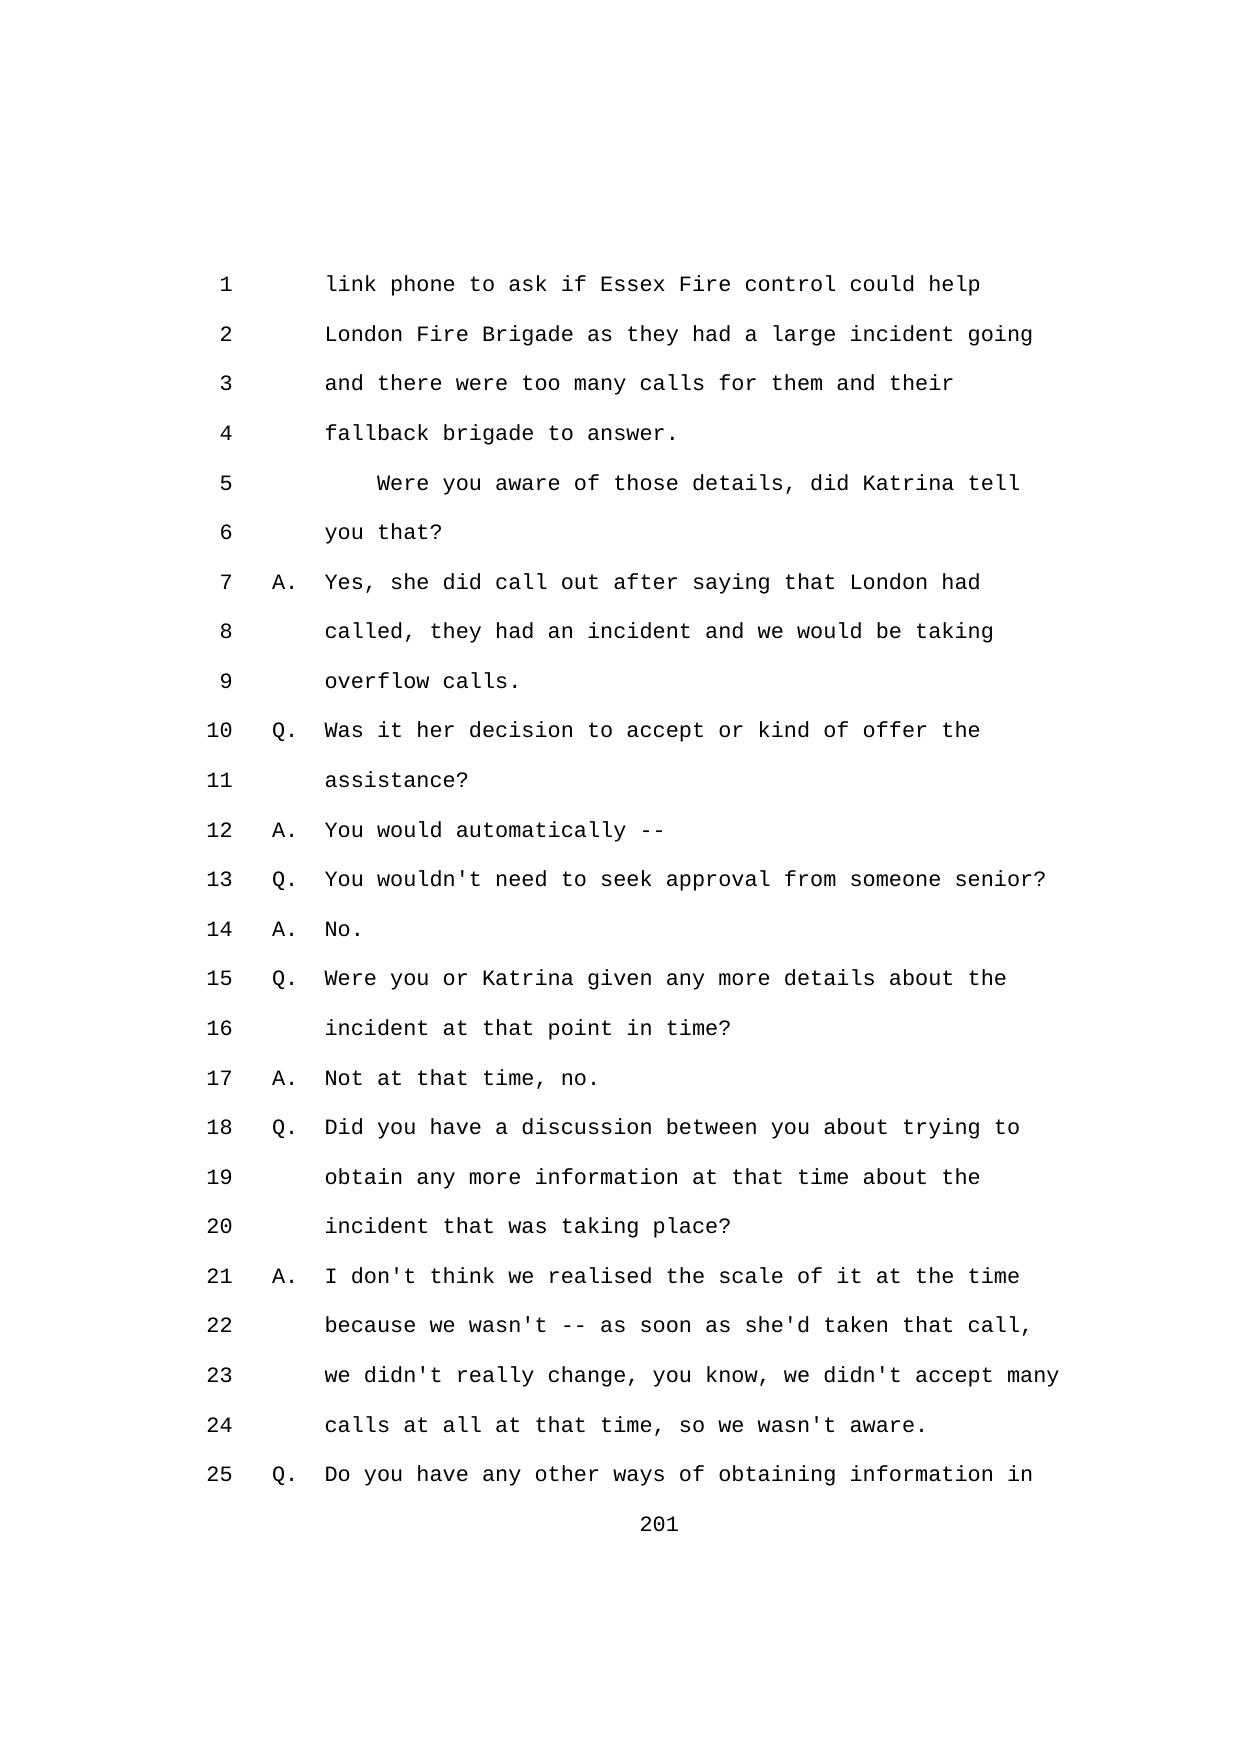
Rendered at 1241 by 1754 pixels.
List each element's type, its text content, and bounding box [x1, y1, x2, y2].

text 5 Were you aware of those details, did Katrina tell [75, 472, 1165, 496]
text 23 we didn't really change, you know, we didn't accept many [75, 1364, 1165, 1389]
text 4 fallback brigade to answer. [75, 422, 1165, 447]
text 10 Q. Was it her decision to accept or kind of offer the [75, 719, 1165, 744]
text 11 assistance? [75, 769, 1165, 794]
text 22 because we wasn't -- as soon as she'd taken that call, [75, 1314, 1165, 1339]
text 18 Q. Did you have a discussion between you about trying to [75, 1116, 1165, 1141]
text 6 you that? [75, 521, 1165, 546]
text 15 Q. Were you or Katrina given any more details about the [75, 967, 1165, 992]
text 17 A. Not at that time, no. [75, 1067, 1165, 1091]
text 20 incident that was taking place? [75, 1215, 1165, 1240]
text 16 incident at that point in time? [75, 1017, 1165, 1042]
text 12 A. You would automatically -- [75, 819, 1165, 843]
text 3 and there were too many calls for them and their [75, 372, 1165, 397]
text 2 London Fire Brigade as they had a large incident going [75, 323, 1165, 348]
text 201 [75, 1513, 1165, 1538]
text 24 calls at all at that time, so we wasn't aware. [75, 1414, 1165, 1438]
text 25 Q. Do you have any other ways of obtaining information in [75, 1463, 1165, 1488]
text 1 link phone to ask if Essex Fire control could help [75, 273, 1165, 298]
text 21 A. I don't think we realised the scale of it at the time [75, 1265, 1165, 1290]
text 13 Q. You wouldn't need to seek approval from someone senior? [75, 868, 1165, 893]
text 19 obtain any more information at that time about the [75, 1166, 1165, 1191]
text 9 overflow calls. [75, 670, 1165, 695]
text 14 A. No. [75, 918, 1165, 943]
text 8 called, they had an incident and we would be taking [75, 620, 1165, 645]
text 7 A. Yes, she did call out after saying that London had [75, 571, 1165, 596]
